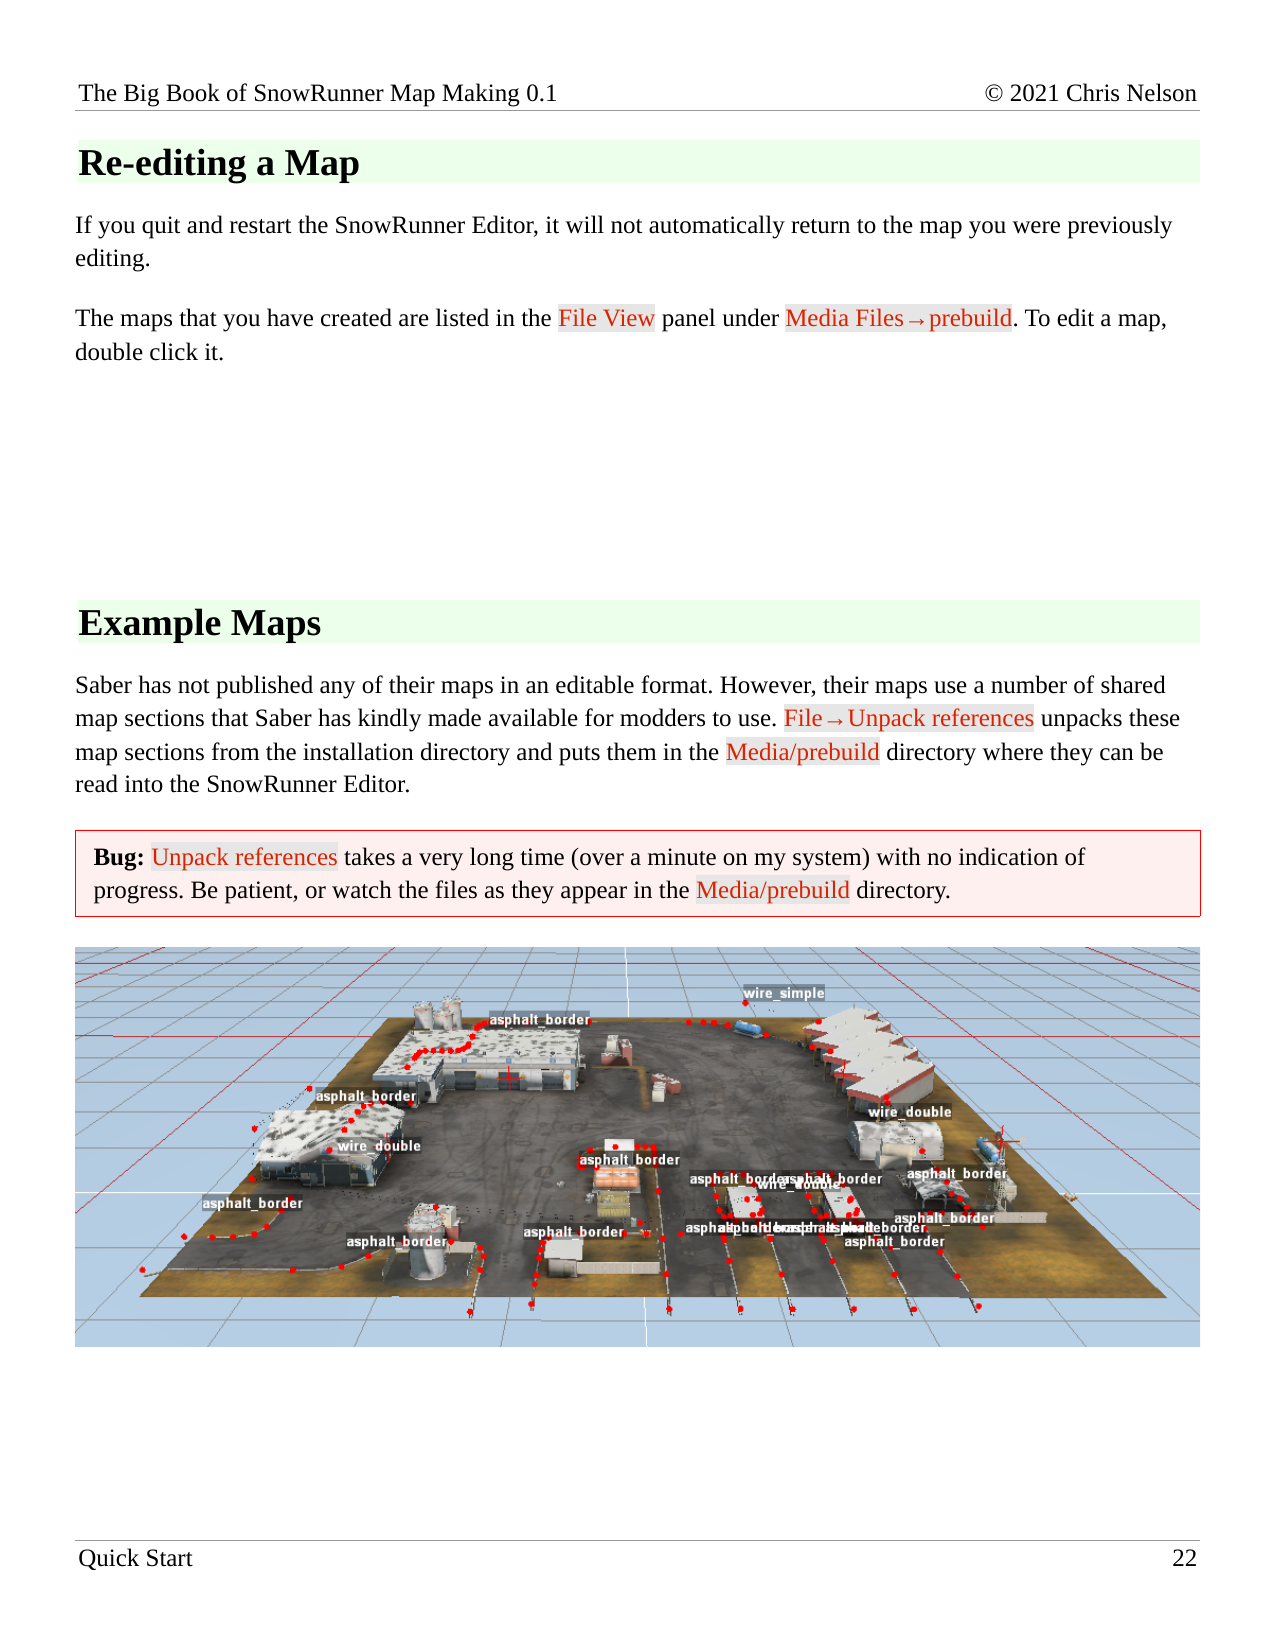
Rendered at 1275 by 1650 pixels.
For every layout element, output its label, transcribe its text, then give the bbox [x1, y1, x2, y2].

picture [75, 947, 1200, 1347]
subtitle Re-editing a Map [78, 140, 1200, 183]
text The maps that you have created are listed in the File View panel under Media Files→prebuild. To edit a map, double click it. [75, 303, 1200, 365]
text If you quit and restart the SnowRunner Editor, it will not automatically return to the map you were previously editing. [75, 211, 1200, 272]
list Unpack references takes a very long time (over a minute on my system) with no indication of progress. Be patient, or watch the files as they appear in the Media/prebuild directory. [76, 831, 1200, 916]
subtitle Example Maps [78, 600, 1200, 643]
text Saber has not published any of their maps in an editable format. However, their maps use a number of shared map sections that Saber has kindly made available for modders to use. File→Unpack references unpacks these map sections from the installation directory and puts them in the Media/prebuild directory where they can be read into the SnowRunner Editor. [75, 671, 1200, 798]
